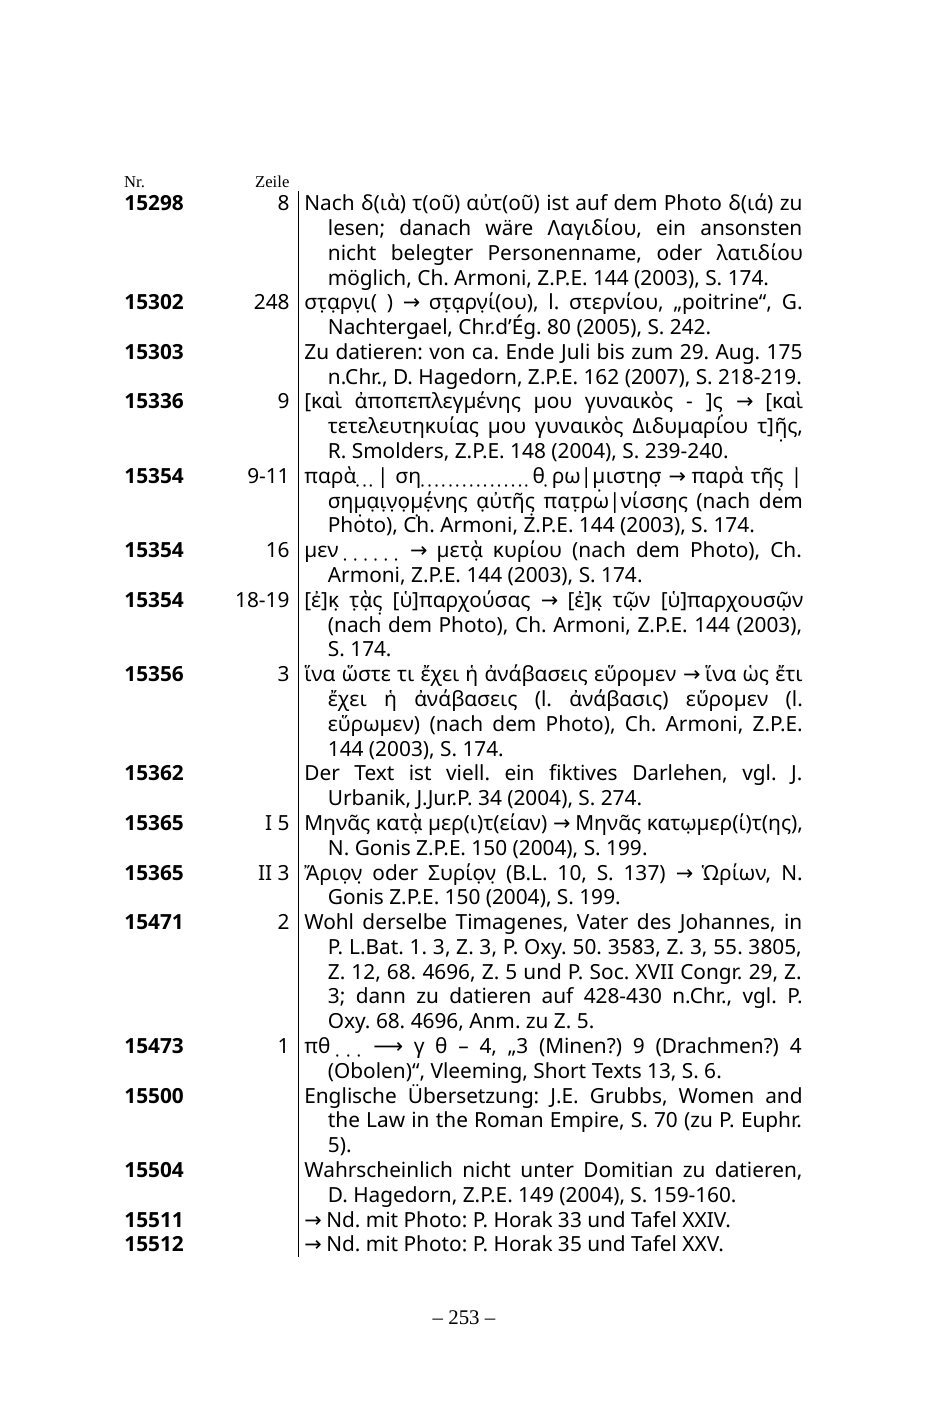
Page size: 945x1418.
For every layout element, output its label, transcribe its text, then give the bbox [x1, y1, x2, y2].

table_cell 15298 [118, 191, 207, 290]
table_cell Englische Übersetzung: J.E. Grubbs, Women and the Law in the Roman Empire, S. 70 (zu P. Euphr. 5). [299, 1083, 809, 1158]
table_cell [207, 1232, 298, 1257]
table_cell παρὰ ̣ ̣ ̣| ση ̣ ̣ ̣ ̣ ̣ ̣ ̣ ̣ ̣ ̣ ̣ ̣ ̣ ̣ ̣ ̣θ ̣ρω|μ̣ιστησ̣ → παρὰ τῆς̣ | σημ̣α̣ι̣ν̣ο̣μ̣έ̣νης α̣ὐτῆς̣ πατ̣ρω|νίσσης (nach dem Photo), Ch. Armoni, Z.P.E. 144 (2003), S. 174. [299, 464, 809, 538]
table_cell [207, 1158, 298, 1207]
table_cell 15336 [118, 389, 207, 463]
table_cell [207, 761, 298, 811]
table_cell [ἐ]κ̣ τ̣ὰ̣ς̣ [ὑ]παρχούσας → [ἐ]κ̣ τῶ̣ν [ὑ]παρχουσῶ̣ν (nach dem Photo), Ch. Armoni, Z.P.E. 144 (2003), S. 174. [299, 588, 809, 662]
table_cell Zu datieren: von ca. Ende Juli bis zum 29. Aug. 175 n.Chr., D. Hagedorn, Z.P.E. 162 (2007), S. 218-219. [299, 340, 809, 389]
table_cell Nach δ(ιὰ) τ(οῦ) αὐτ(οῦ) ist auf dem Photo δ(ιά) zu lesen; danach wäre Λαγιδίου, ein ansonsten nicht belegter Personenname, oder λατιδίου möglich, Ch. Armoni, Z.P.E. 144 (2003), S. 174. [299, 191, 809, 290]
table_cell → Nd. mit Photo: P. Horak 35 und Tafel XXV. [299, 1232, 809, 1257]
table_cell 15512 [118, 1232, 207, 1257]
table_cell 15354 [118, 538, 207, 587]
table_cell 15302 [118, 290, 207, 339]
table_cell 9-11 [207, 464, 298, 538]
table_cell 15473 [118, 1034, 207, 1083]
table_cell → Nd. mit Photo: P. Horak 33 und Tafel XXIV. [299, 1207, 809, 1232]
table_cell 15354 [118, 464, 207, 538]
table_cell Der Text ist viell. ein fiktives Darlehen, vgl. J. Urbanik, J.Jur.P. 34 (2004), S. 274. [299, 761, 809, 811]
table_cell 15303 [118, 340, 207, 389]
table_cell Wahrscheinlich nicht unter Domitian zu datieren, D. Hagedorn, Z.P.E. 149 (2004), S. 159-160. [299, 1158, 809, 1207]
table_cell 3 [207, 662, 298, 761]
table_cell 248 [207, 290, 298, 339]
table_cell 15356 [118, 662, 207, 761]
table_cell ἵνα ὥστε τι ἔχει ἡ ἀνάβασεις εὕρομεν → ἵνα ὡς ἔτι ἔχει ἡ ἀνάβασεις (l. ἀνάβασις) εὕρομεν (l. εὕρωμεν) (nach dem Photo), Ch. Armoni, Z.P.E. 144 (2003), S. 174. [299, 662, 809, 761]
table_cell 15511 [118, 1207, 207, 1232]
table_cell 16 [207, 538, 298, 587]
table_cell 9 [207, 389, 298, 463]
table_cell Wohl derselbe Timagenes, Vater des Johannes, in P. L.Bat. 1. 3, Z. 3, P. Oxy. 50. 3583, Z. 3, 55. 3805, Z. 12, 68. 4696, Z. 5 und P. Soc. XVII Congr. 29, Z. 3; dann zu datieren auf 428-430 n.Chr., vgl. P. Oxy. 68. 4696, Anm. zu Z. 5. [299, 910, 809, 1034]
table_cell Μηνᾶς κατὰ̣ μερ(ι)τ(είαν) → Μηνᾶς κατω̣μερ(ί)τ(ης), N. Gonis Z.P.E. 150 (2004), S. 199. [299, 811, 809, 860]
table_cell 15471 [118, 910, 207, 1034]
table_cell 1 [207, 1034, 298, 1083]
table_cell [207, 1207, 298, 1232]
table_cell 15504 [118, 1158, 207, 1207]
table_cell 15500 [118, 1083, 207, 1158]
table_cell στ̣α̣ρν̣ι( ) → στ̣α̣ρν̣ί(ου), l. στερνίου, „poitrine“, G. Nachtergael, Chr.d’Ég. 80 (2005), S. 242. [299, 290, 809, 339]
table_cell 18-19 [207, 588, 298, 662]
table_cell πθ ̣ ̣ ̣ ⟶ γ θ – 4, „3 (Minen?) 9 (Drachmen?) 4 (Obolen)“, Vleeming, Short Texts 13, S. 6. [299, 1034, 809, 1083]
table_cell 15365 [118, 860, 207, 910]
table_cell 15354 [118, 588, 207, 662]
table_cell [207, 1083, 298, 1158]
table_cell [καὶ ἀποπεπλεγμένης μου γυναικὸς - ]ς̣ → [καὶ τετελευτηκυίας μου γυναικὸς Διδυμαρίου τ]ῆ̣ς, R. Smolders, Z.P.E. 148 (2004), S. 239-240. [299, 389, 809, 463]
table_cell 2 [207, 910, 298, 1034]
table_cell Ἄριο̣ν̣ oder Συρίο̣ν̣ (B.L. 10, S. 137) → Ὡρίων, N. Gonis Z.P.E. 150 (2004), S. 199. [299, 860, 809, 910]
table_cell 15362 [118, 761, 207, 811]
table_cell 15365 [118, 811, 207, 860]
table_cell 8 [207, 191, 298, 290]
table_cell [207, 340, 298, 389]
table_cell II 3 [207, 860, 298, 910]
table_cell μεν ̣ ̣ ̣ ̣ ̣ ̣ → μετὰ̣ κυρίου (nach dem Photo), Ch. Armoni, Z.P.E. 144 (2003), S. 174. [299, 538, 809, 587]
table_cell I 5 [207, 811, 298, 860]
